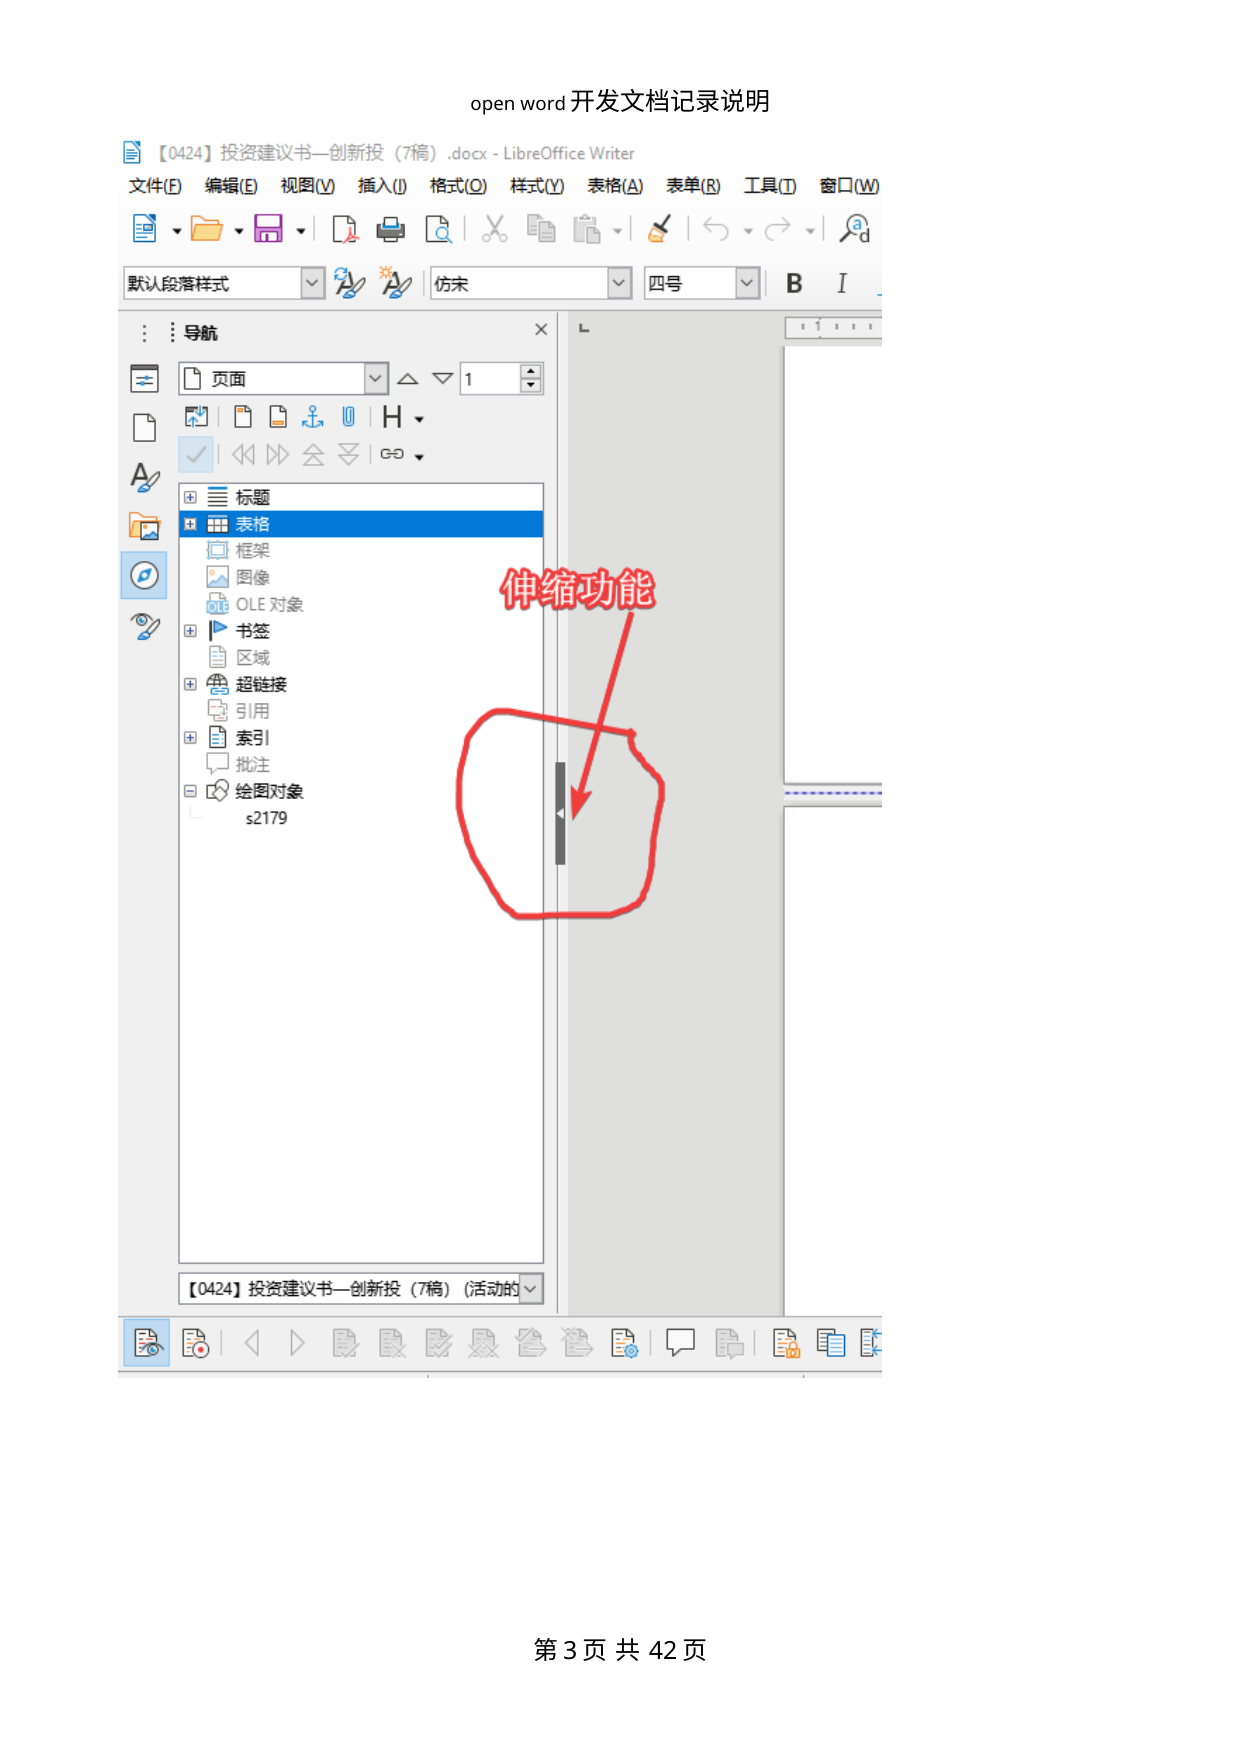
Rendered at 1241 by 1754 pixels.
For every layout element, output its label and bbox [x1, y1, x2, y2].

picture [118, 137, 882, 1378]
